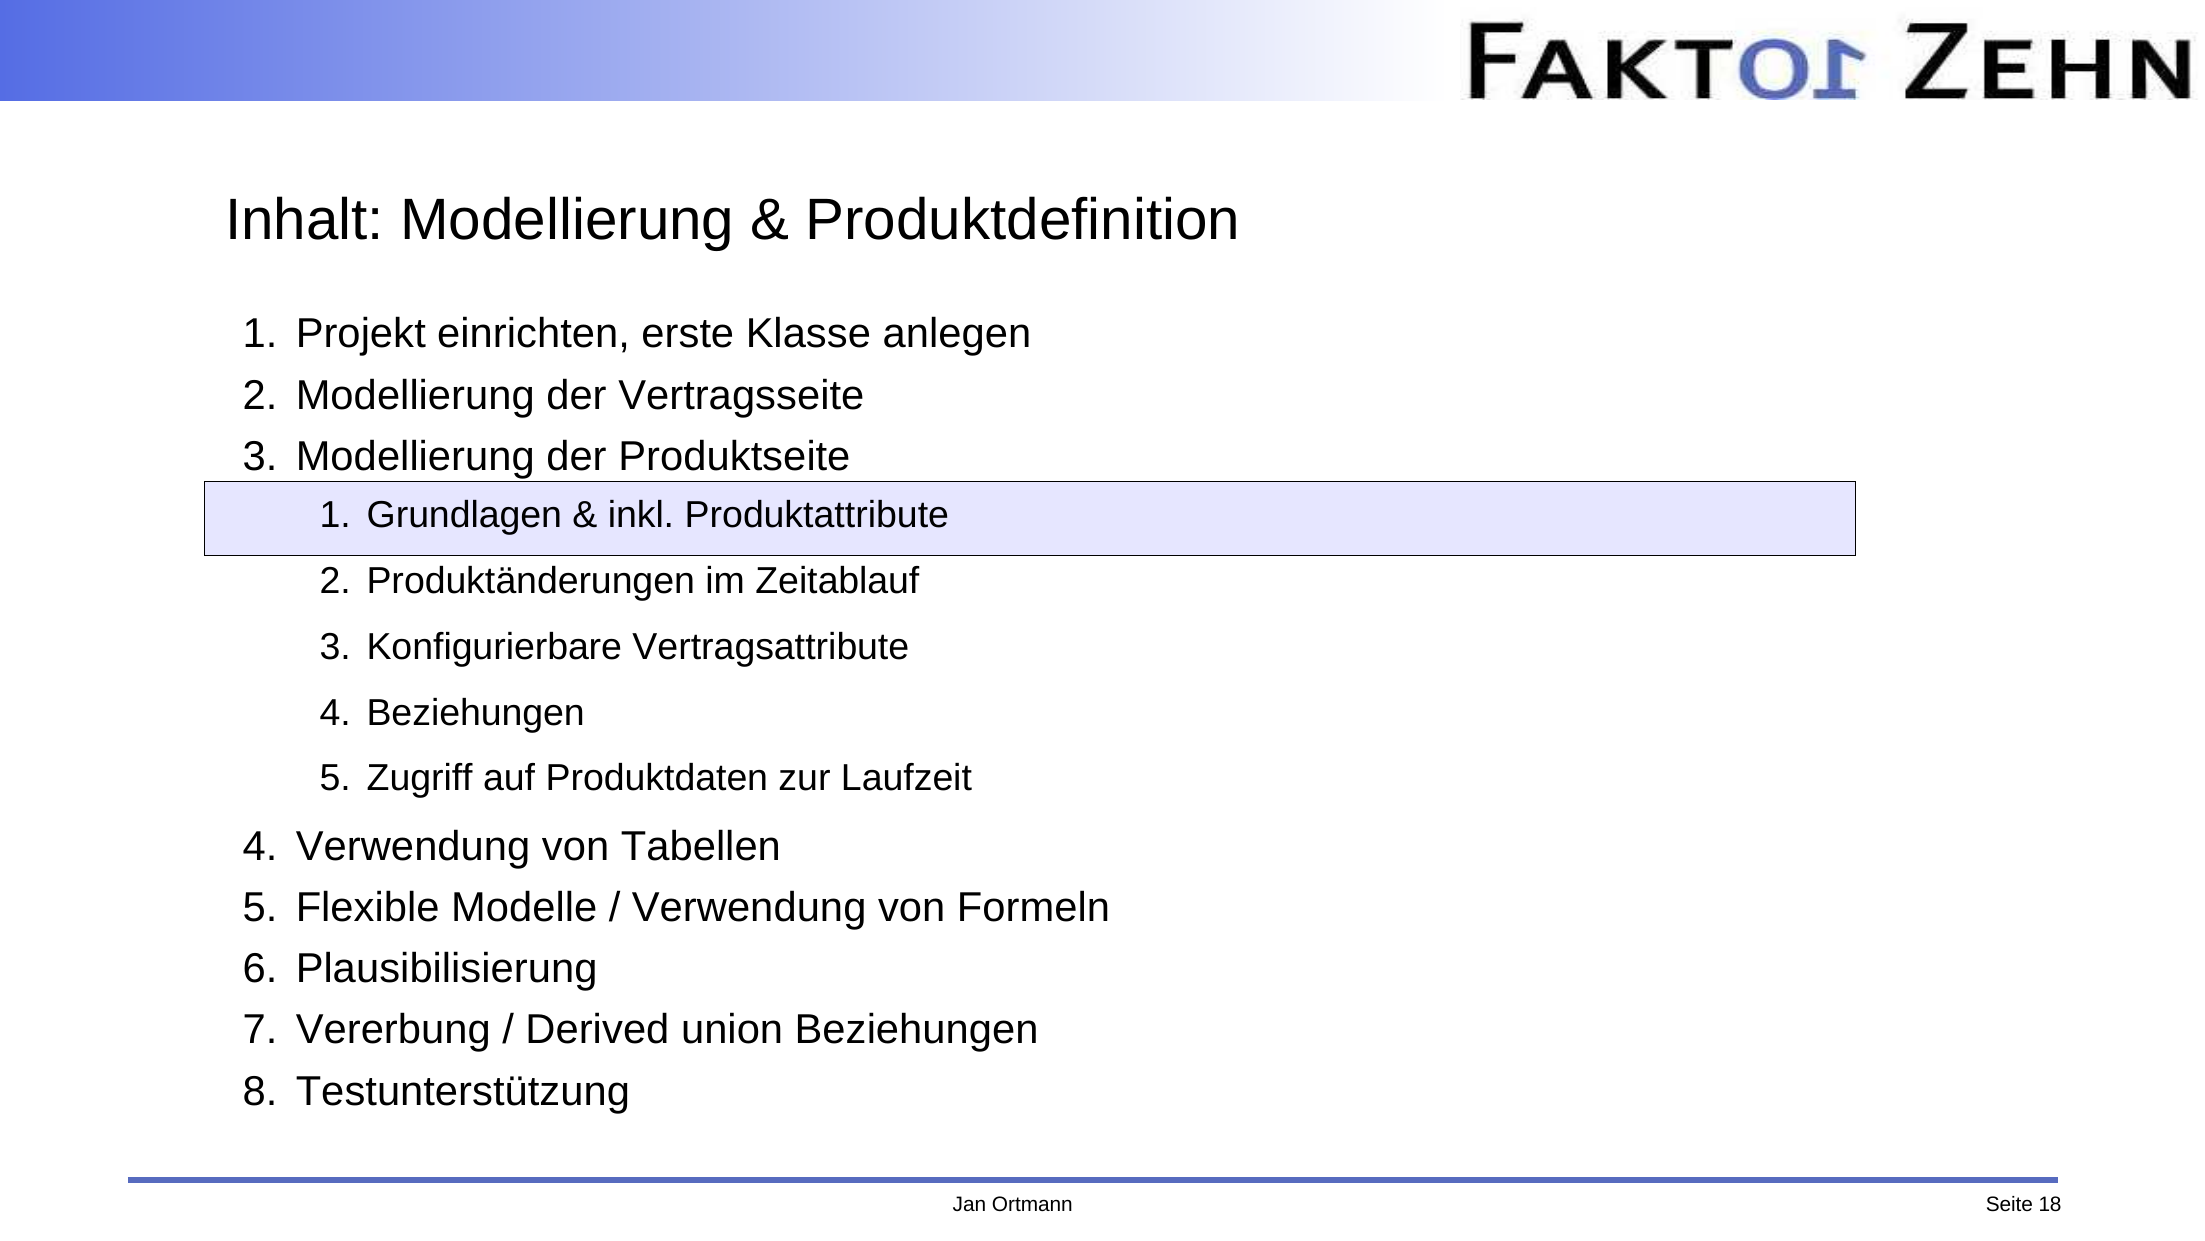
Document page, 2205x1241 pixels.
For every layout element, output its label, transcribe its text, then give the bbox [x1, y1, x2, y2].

list Projekt einrichten, erste Klasse anlegen Modellierung der Vertragsseite Modellierung der Produktseite Grundlagen & inkl. Produktattribute Produktänderungen im Zeitablauf Konfigurierbare Vertragsattribute Beziehungen Zugriff auf Produktdaten zur Laufzeit Verwendung von Tabellen Flexible Modelle / Verwendung von Formeln Plausibilisierung Vererbung / Derived union Beziehungen Testunterstützung [225, 310, 1981, 1117]
text_box [204, 481, 225, 556]
picture [1460, 7, 2202, 100]
title Inhalt: Modellierung & Produktdefinition [225, 142, 1981, 296]
